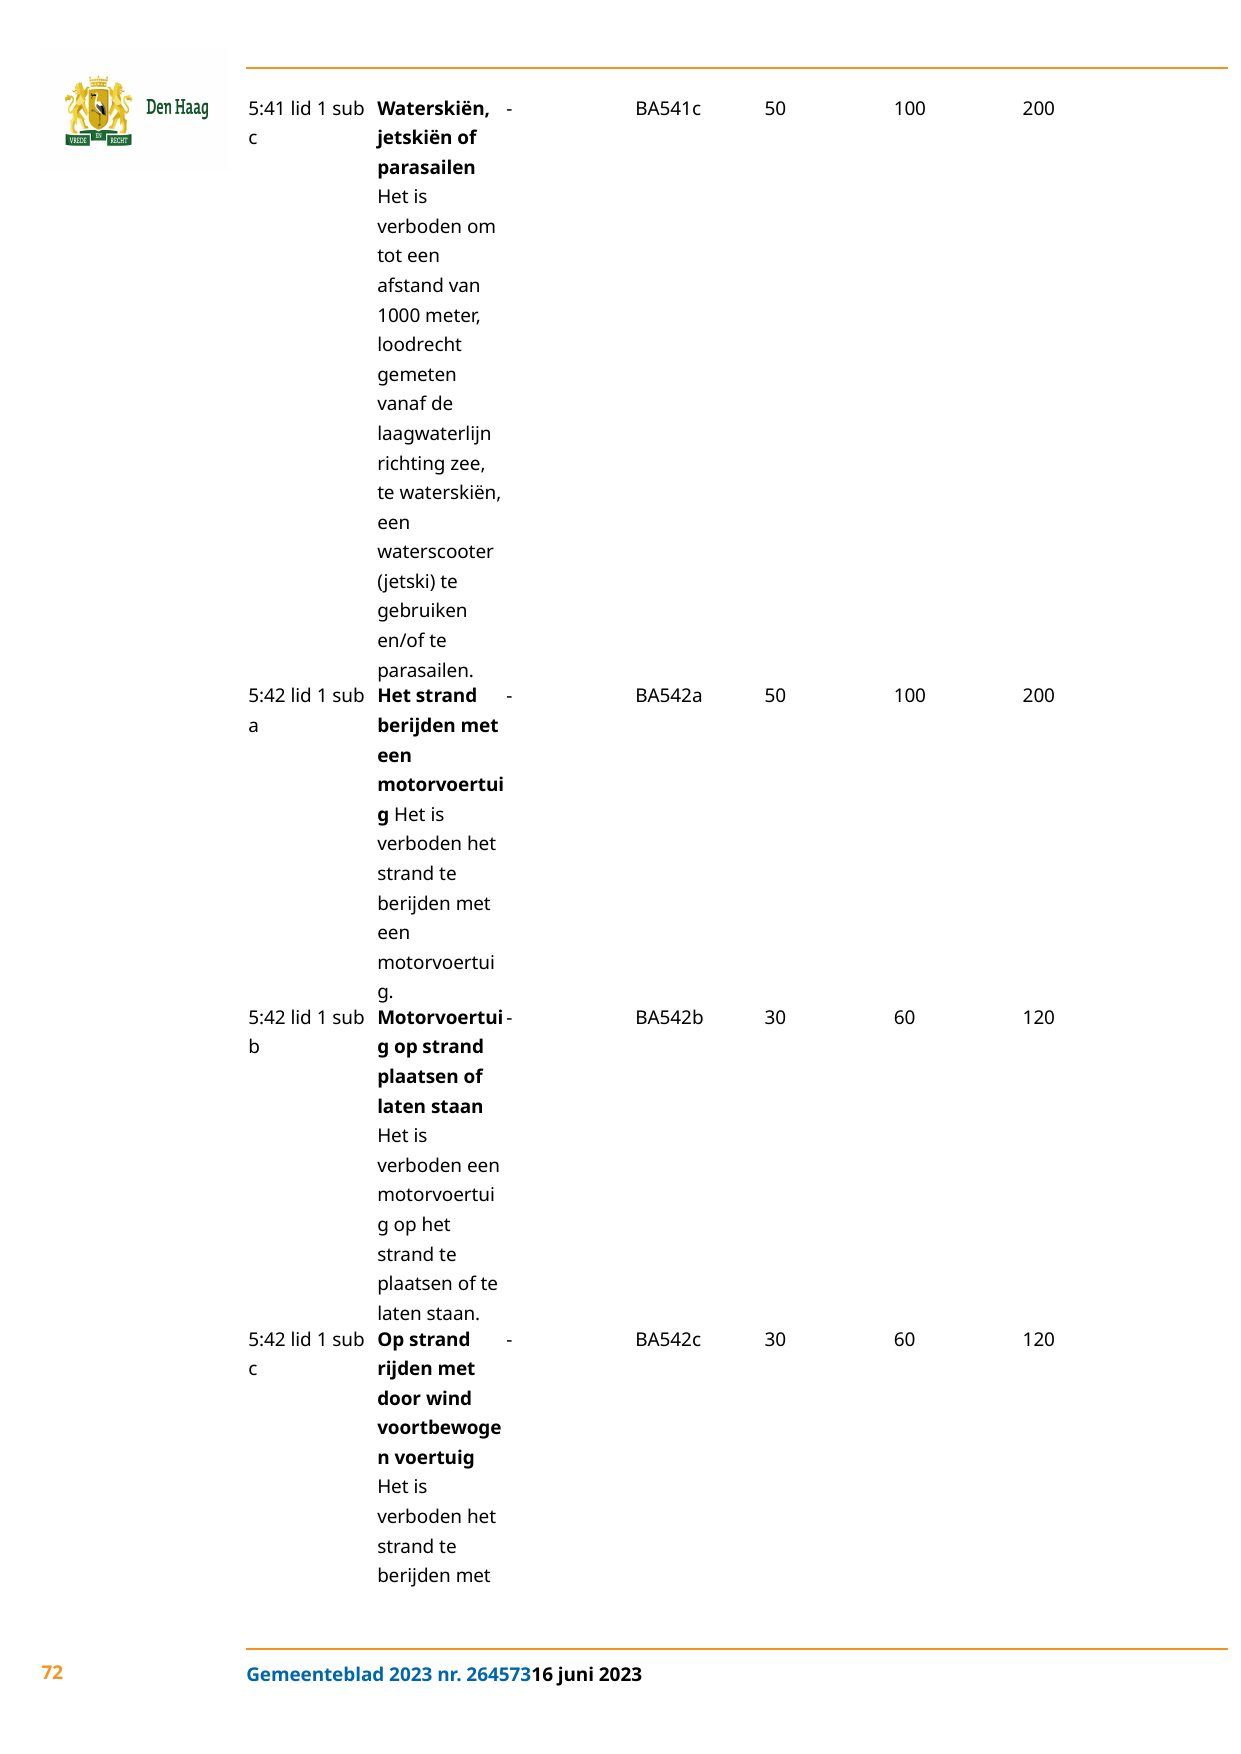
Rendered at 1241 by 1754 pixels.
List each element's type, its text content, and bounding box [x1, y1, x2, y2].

table_cell 100 [894, 683, 1022, 1004]
table_cell 30 [764, 1004, 893, 1326]
table_cell 200 [1023, 95, 1152, 683]
table_cell 200 [1023, 683, 1152, 1004]
table_cell BA542c [635, 1326, 764, 1588]
table_cell 100 [894, 95, 1022, 683]
table_cell 5:42 lid 1 sub c [248, 1326, 377, 1588]
table_cell 5:42 lid 1 sub a [248, 683, 377, 1004]
table_cell - [506, 1326, 635, 1588]
table_cell - [506, 683, 635, 1004]
table_cell 120 [1023, 1326, 1152, 1588]
table_cell Waterskiën, jetskiën of parasailen Het is verboden om tot een afstand van 1000 meter, loodrecht gemeten vanaf de laagwaterlijn richting zee, te waterskiën, een waterscooter (jetski) te gebruiken en/of te parasailen. [377, 95, 506, 683]
table_cell Het strand berijden met een motorvoertuig Het is verboden het strand te berijden met een motorvoertuig. [377, 683, 506, 1004]
table_cell 60 [894, 1326, 1022, 1588]
table_cell 30 [764, 1326, 893, 1588]
table_cell 50 [764, 683, 893, 1004]
table_cell BA542b [635, 1004, 764, 1326]
table_cell - [506, 1004, 635, 1326]
table_cell 60 [894, 1004, 1022, 1326]
table_cell - [506, 95, 635, 683]
picture [41, 47, 231, 172]
table_cell 120 [1023, 1004, 1152, 1326]
table_cell Motorvoertuig op strand plaatsen of laten staan Het is verboden een motorvoertuig op het strand te plaatsen of te laten staan. [377, 1004, 506, 1326]
table_cell 50 [764, 95, 893, 683]
table_cell 5:42 lid 1 sub b [248, 1004, 377, 1326]
table_cell BA541c [635, 95, 764, 683]
table_cell BA542a [635, 683, 764, 1004]
table_cell 5:41 lid 1 sub c [248, 95, 377, 683]
table_cell Op strand rijden met door wind voortbewogen voertuig Het is verboden het strand te berijden met [377, 1326, 506, 1588]
